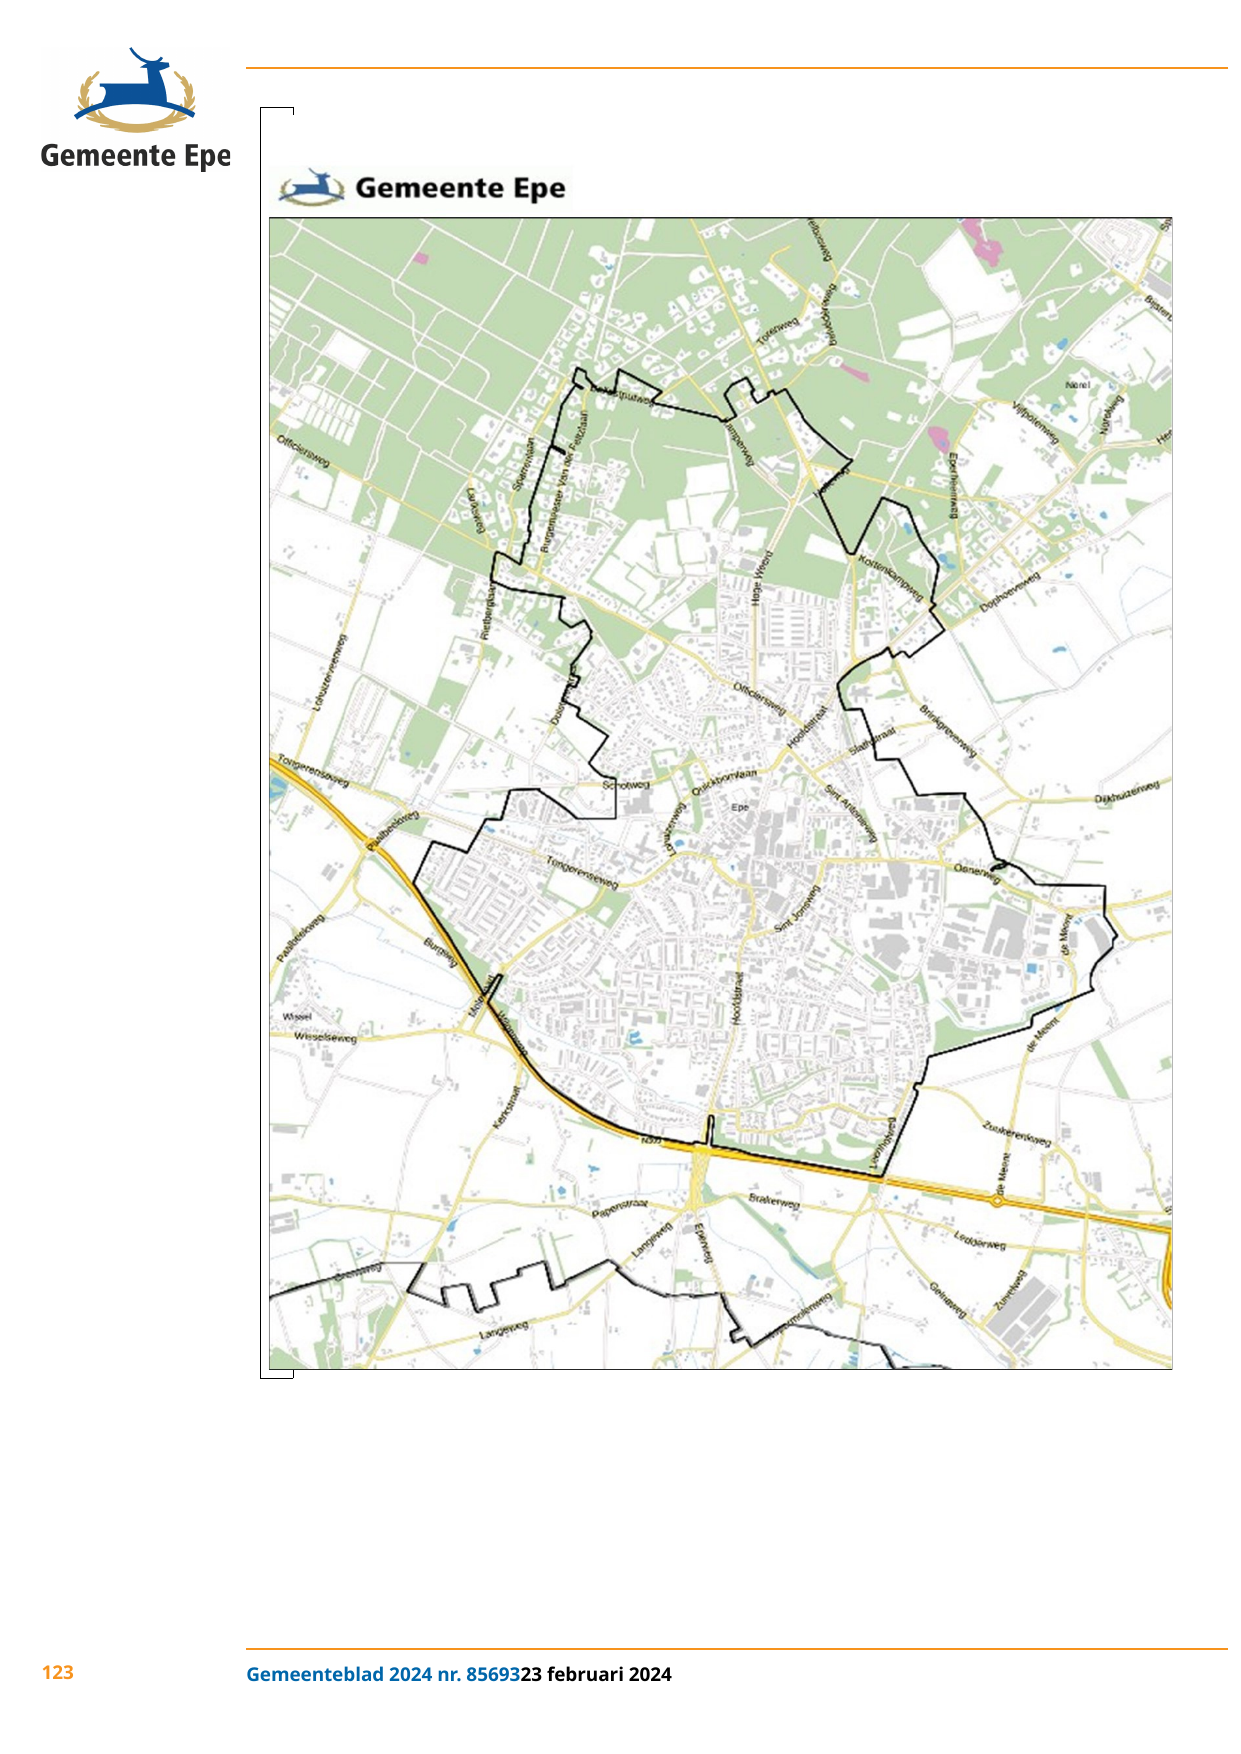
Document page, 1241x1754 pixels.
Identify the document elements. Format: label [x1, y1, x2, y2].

picture [268, 115, 1173, 1370]
picture [41, 47, 231, 172]
